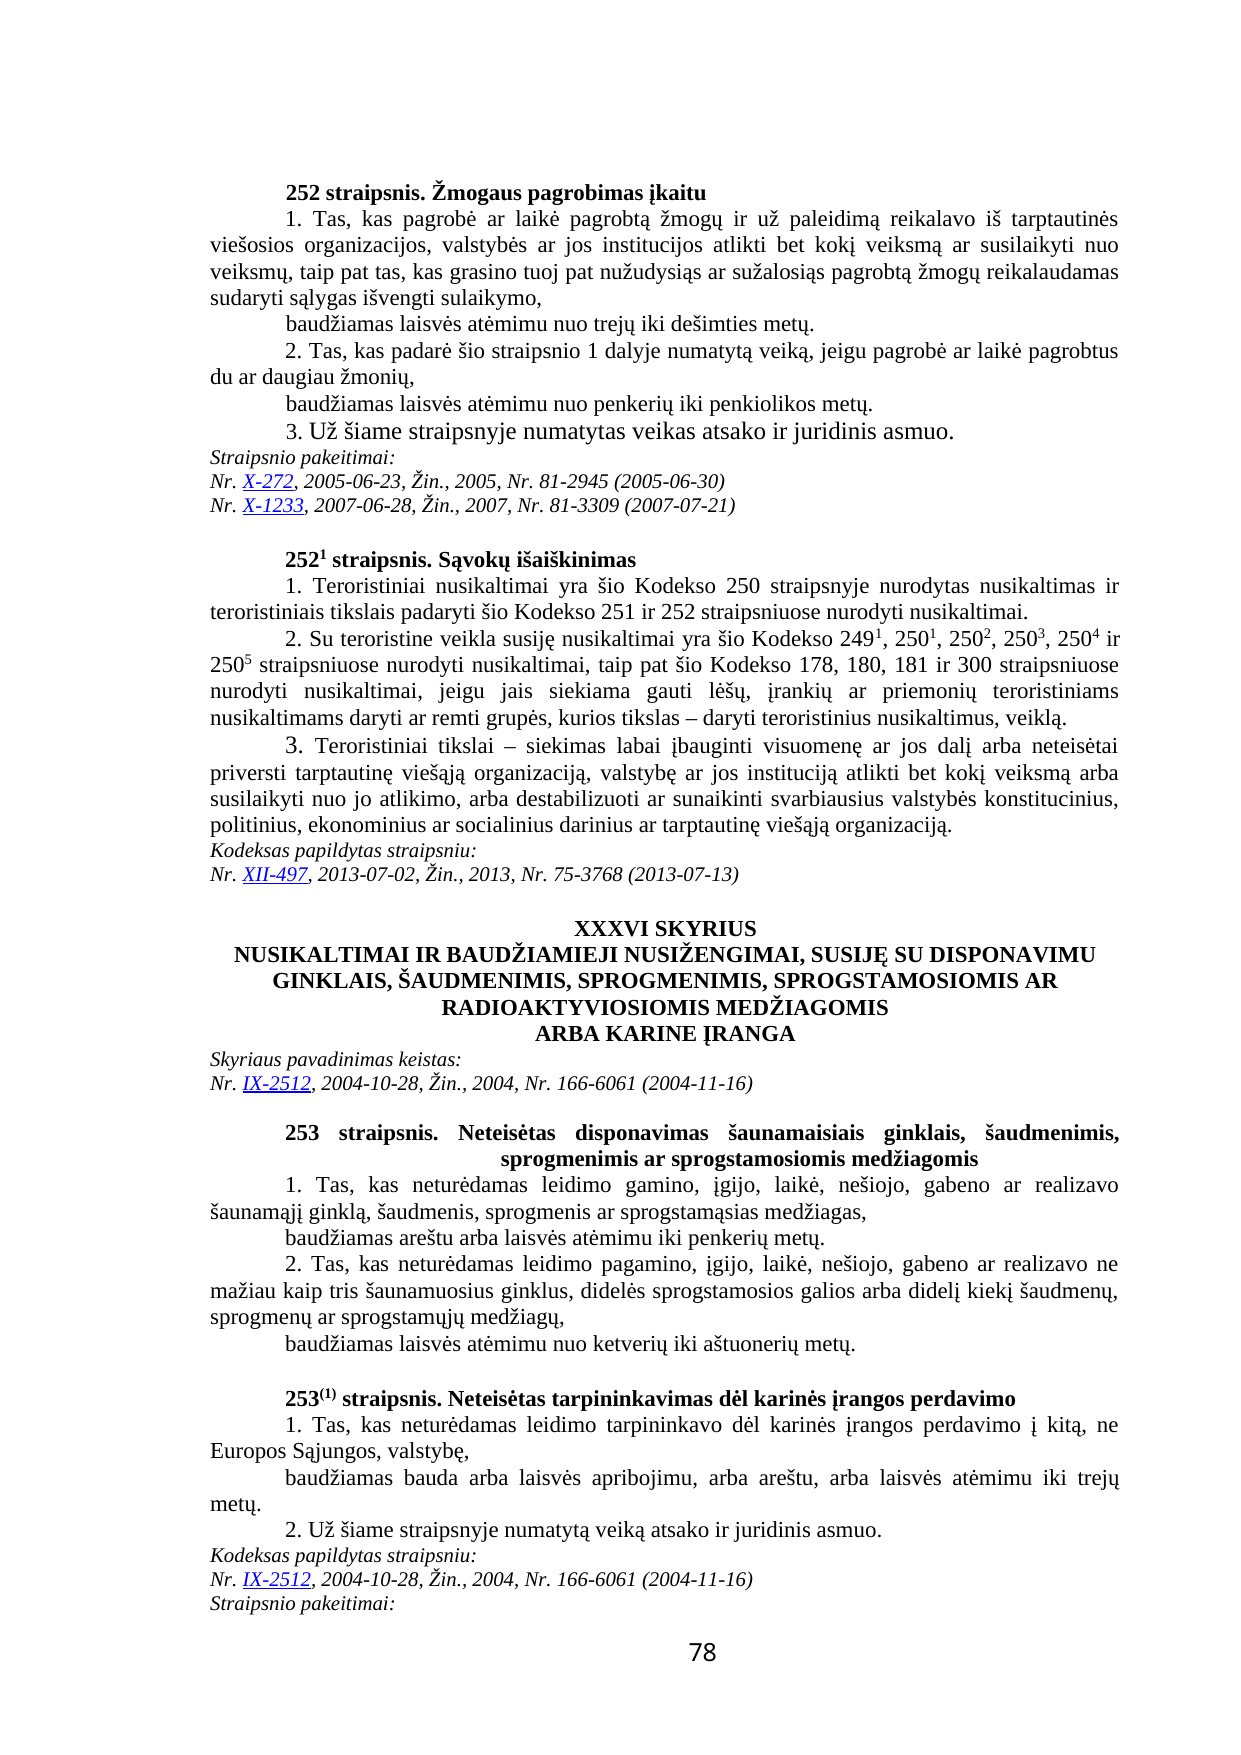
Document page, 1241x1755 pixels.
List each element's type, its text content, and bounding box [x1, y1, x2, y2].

text ARBA KARINE ĮRANGA [210, 1020, 1120, 1047]
text 1. Teroristiniai nusikaltimai yra šio Kodekso 250 straipsnyje nurodytas nusikaltimas ir teroristiniais tikslais padaryti šio Kodekso 251 ir 252 straipsniuose nurodyti nusikaltimai. [210, 572, 1120, 625]
text Nr. XII-497, 2013-07-02, Žin., 2013, Nr. 75-3768 (2013-07-13) [210, 862, 1120, 886]
text Nr. X-1233, 2007-06-28, Žin., 2007, Nr. 81-3309 (2007-07-21) [210, 493, 1120, 517]
text baudžiamas laisvės atėmimu nuo trejų iki dešimties metų. [210, 311, 1106, 337]
text Nr. IX-2512, 2004-10-28, Žin., 2004, Nr. 166-6061 (2004-11-16) [210, 1567, 1120, 1591]
text 2. Tas, kas padarė šio straipsnio 1 dalyje numatytą veiką, jeigu pagrobė ar laikė pagrobtus du ar daugiau žmonių, [210, 337, 1120, 389]
text 253(1) straipsnis. Neteisėtas tarpininkavimas dėl karinės įrangos perdavimo [210, 1385, 1120, 1411]
text baudžiamas bauda arba laisvės apribojimu, arba areštu, arba laisvės atėmimu iki trejų metų. [210, 1464, 1120, 1516]
text Nr. X-272, 2005-06-23, Žin., 2005, Nr. 81-2945 (2005-06-30) [210, 469, 1120, 493]
text 2. Už šiame straipsnyje numatytą veiką atsako ir juridinis asmuo. [285, 1516, 1120, 1543]
text 253 straipsnis. Neteisėtas disponavimas šaunamaisiais ginklais, šaudmenimis, sprogmenimis ar sprogstamosiomis medžiagomis [285, 1119, 1120, 1171]
text 252 straipsnis. Žmogaus pagrobimas įkaitu [210, 179, 1106, 205]
text 2. Tas, kas neturėdamas leidimo pagamino, įgijo, laikė, nešiojo, gabeno ar realizavo ne mažiau kaip tris šaunamuosius ginklus, didelės sprogstamosios galios arba didelį kiekį šaudmenų, sprogmenų ar sprogstamųjų medžiagų, [210, 1251, 1120, 1329]
text 1. Tas, kas neturėdamas leidimo gamino, įgijo, laikė, nešiojo, gabeno ar realizavo šaunamąjį ginklą, šaudmenis, sprogmenis ar sprogstamąsias medžiagas, [210, 1171, 1120, 1224]
text 1. Tas, kas neturėdamas leidimo tarpininkavo dėl karinės įrangos perdavimo į kitą, ne Europos Sąjungos, valstybę, [210, 1411, 1120, 1464]
text Kodeksas papildytas straipsniu: [210, 1543, 1120, 1567]
text 2521 straipsnis. Sąvokų išaiškinimas [210, 546, 1120, 572]
text 3. Teroristiniai tikslai – siekimas labai įbauginti visuomenę ar jos dalį arba neteisėtai priversti tarptautinę viešąją organizaciją, valstybę ar jos instituciją atlikti bet kokį veiksmą arba susilaikyti nuo jo atlikimo, arba destabilizuoti ar sunaikinti svarbiausius valstybės konstitucinius, politinius, ekonominius ar socialinius darinius ar tarptautinę viešąją organizaciją. [210, 730, 1120, 838]
text baudžiamas areštu arba laisvės atėmimu iki penkerių metų. [210, 1224, 1120, 1251]
text XXXVI SKYRIUS [210, 915, 1120, 941]
text 3. Už šiame straipsnyje numatytas veikas atsako ir juridinis asmuo. [210, 416, 1106, 445]
text Straipsnio pakeitimai: [210, 1591, 1120, 1615]
text Kodeksas papildytas straipsniu: [210, 838, 1120, 862]
text baudžiamas laisvės atėmimu nuo penkerių iki penkiolikos metų. [210, 389, 1106, 416]
text NUSIKALTIMAI IR BAUDŽIAMIEJI NUSIŽENGIMAI, SUSIJĘ SU DISPONAVIMU GINKLAIS, ŠAUDMENIMIS, SPROGMENIMIS, SPROGSTAMOSIOMIS AR RADIOAKTYVIOSIOMIS MEDŽIAGOMIS [210, 941, 1120, 1020]
text baudžiamas laisvės atėmimu nuo ketverių iki aštuonerių metų. [210, 1329, 1120, 1356]
text Skyriaus pavadinimas keistas: [210, 1047, 1120, 1071]
text Nr. IX-2512, 2004-10-28, Žin., 2004, Nr. 166-6061 (2004-11-16) [210, 1071, 1120, 1095]
text 2. Su teroristine veikla susiję nusikaltimai yra šio Kodekso 2491, 2501, 2502, 2503, 2504 ir 2505 straipsniuose nurodyti nusikaltimai, taip pat šio Kodekso 178, 180, 181 ir 300 straipsniuose nurodyti nusikaltimai, jeigu jais siekiama gauti lėšų, įrankių ar priemonių teroristiniams nusikaltimams daryti ar remti grupės, kurios tikslas – daryti teroristinius nusikaltimus, veiklą. [210, 625, 1120, 730]
text Straipsnio pakeitimai: [210, 445, 1120, 469]
text 1. Tas, kas pagrobė ar laikė pagrobtą žmogų ir už paleidimą reikalavo iš tarptautinės viešosios organizacijos, valstybės ar jos institucijos atlikti bet kokį veiksmą ar susilaikyti nuo veiksmų, taip pat tas, kas grasino tuoj pat nužudysiąs ar sužalosiąs pagrobtą žmogų reikalaudamas sudaryti sąlygas išvengti sulaikymo, [210, 205, 1120, 311]
